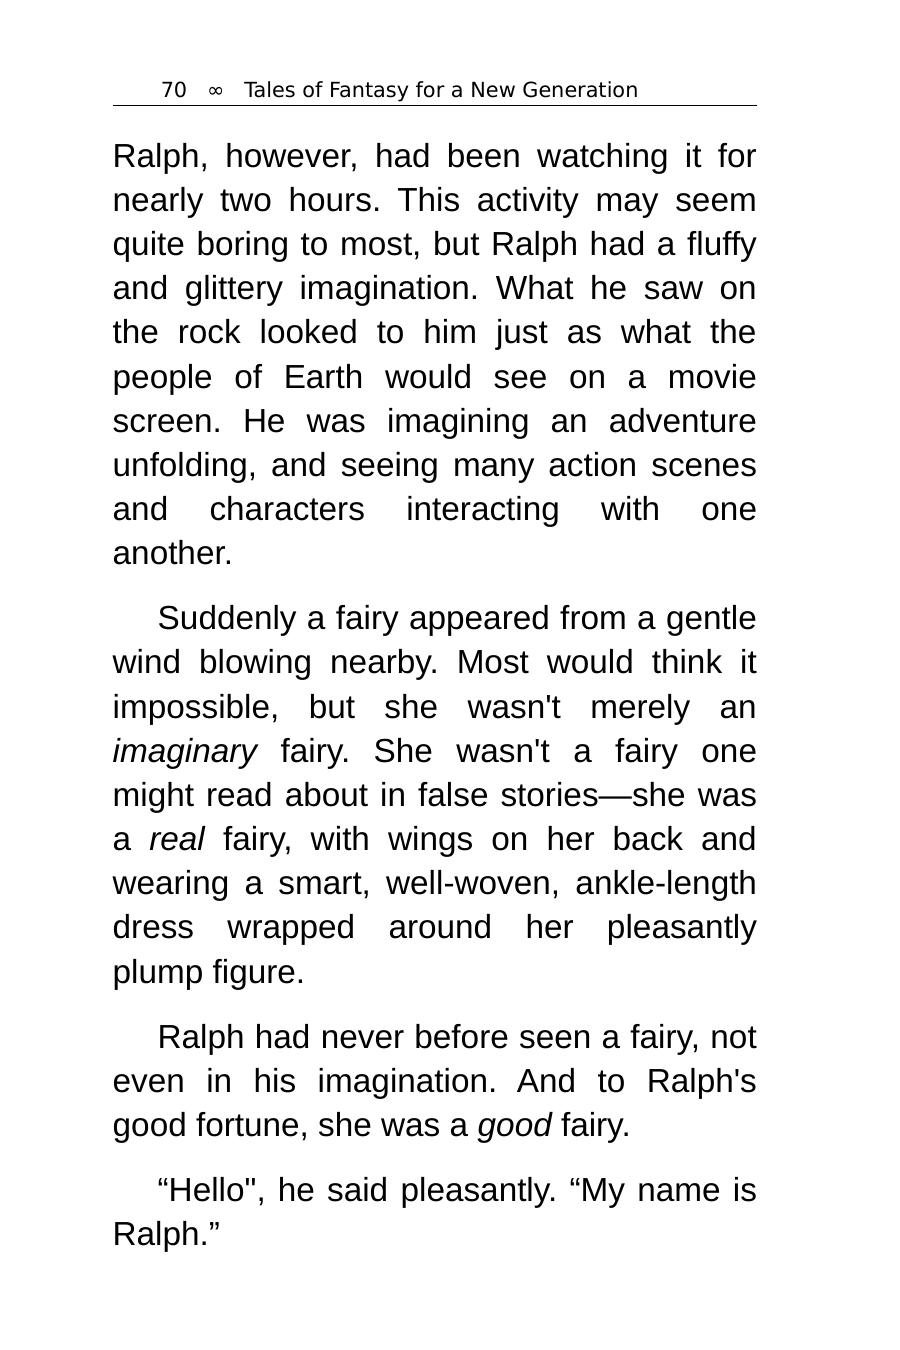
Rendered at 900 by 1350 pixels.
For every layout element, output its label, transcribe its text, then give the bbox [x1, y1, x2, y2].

text Ralph, however, had been watching it for nearly two hours. This activity may seem quite boring to most, but Ralph had a fluffy and glittery imagination. What he saw on the rock looked to him just as what the people of Earth would see on a movie screen. He was imagining an adventure unfolding, and seeing many action scenes and characters interacting with one another. [112, 136, 757, 572]
text Ralph had never before seen a fairy, not even in his imagination. And to Ralph's good fortune, she was a good fairy. [112, 1017, 757, 1143]
text “Hello", he said pleasantly. “My name is Ralph.” [112, 1170, 757, 1253]
text Suddenly a fairy appeared from a gentle wind blowing nearby. Most would think it impossible, but she wasn't merely an imaginary fairy. She wasn't a fairy one might read about in false stories—she was a real fairy, with wings on her back and wearing a smart, well-woven, ankle-length dress wrapped around her pleasantly plump figure. [112, 598, 757, 990]
